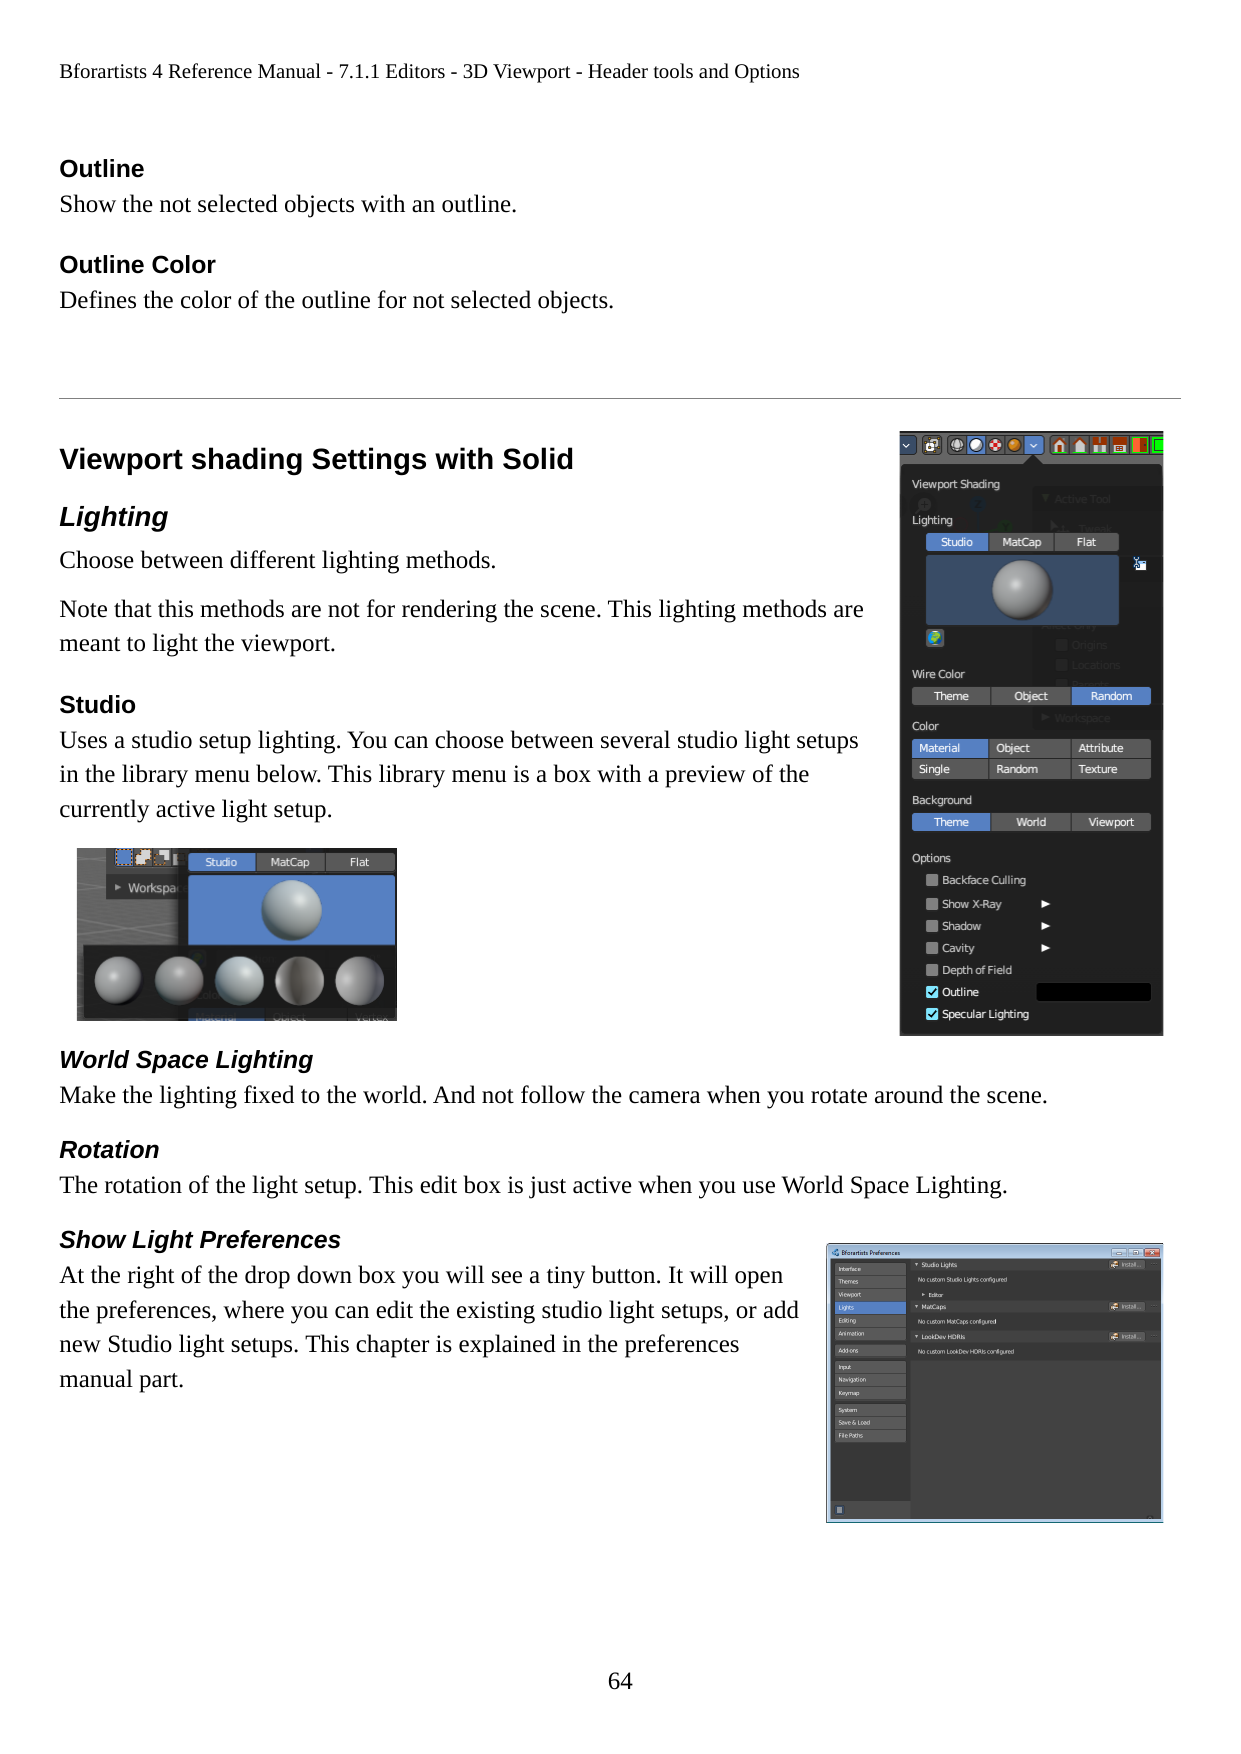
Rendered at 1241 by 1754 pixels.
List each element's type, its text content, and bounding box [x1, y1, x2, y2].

subtitle Show Light Preferences [59, 1226, 1181, 1254]
subtitle Rotation [59, 1136, 1181, 1164]
text Choose between different lighting methods. [59, 545, 899, 574]
subtitle Outline Color [59, 250, 1181, 279]
text Uses a studio setup lighting. You can choose between several studio light setups in the library menu below. This library menu is a box with a preview of the currently active light setup. [59, 725, 899, 823]
text At the right of the drop down box you will see a tiny button. It will open the preferences, where you can edit the existing studio light setups, or add new Studio light setups. This chapter is explained in the preferences manual part. [59, 1260, 826, 1393]
text Defines the color of the outline for not selected objects. [59, 285, 1181, 314]
subtitle Lighting [59, 501, 899, 532]
subtitle [1164, 690, 1181, 719]
text The rotation of the light setup. This edit box is just active when you use World Space Lighting. [59, 1170, 1181, 1199]
picture [826, 1243, 1164, 1523]
text Note that this methods are not for rendering the scene. This lighting methods are meant to light the viewport. [59, 594, 899, 657]
picture [76, 848, 397, 1021]
subtitle Outline [59, 154, 1181, 182]
text Show the not selected objects with an outline. [59, 189, 1181, 217]
subtitle [1164, 501, 1181, 532]
subtitle Studio [59, 690, 899, 719]
subtitle World Space Lighting [59, 1045, 1181, 1074]
text Make the lighting fixed to the world. And not follow the camera when you rotate around the scene. [59, 1080, 1181, 1109]
picture [899, 431, 1164, 1036]
subtitle Viewport shading Settings with Solid [59, 442, 899, 476]
